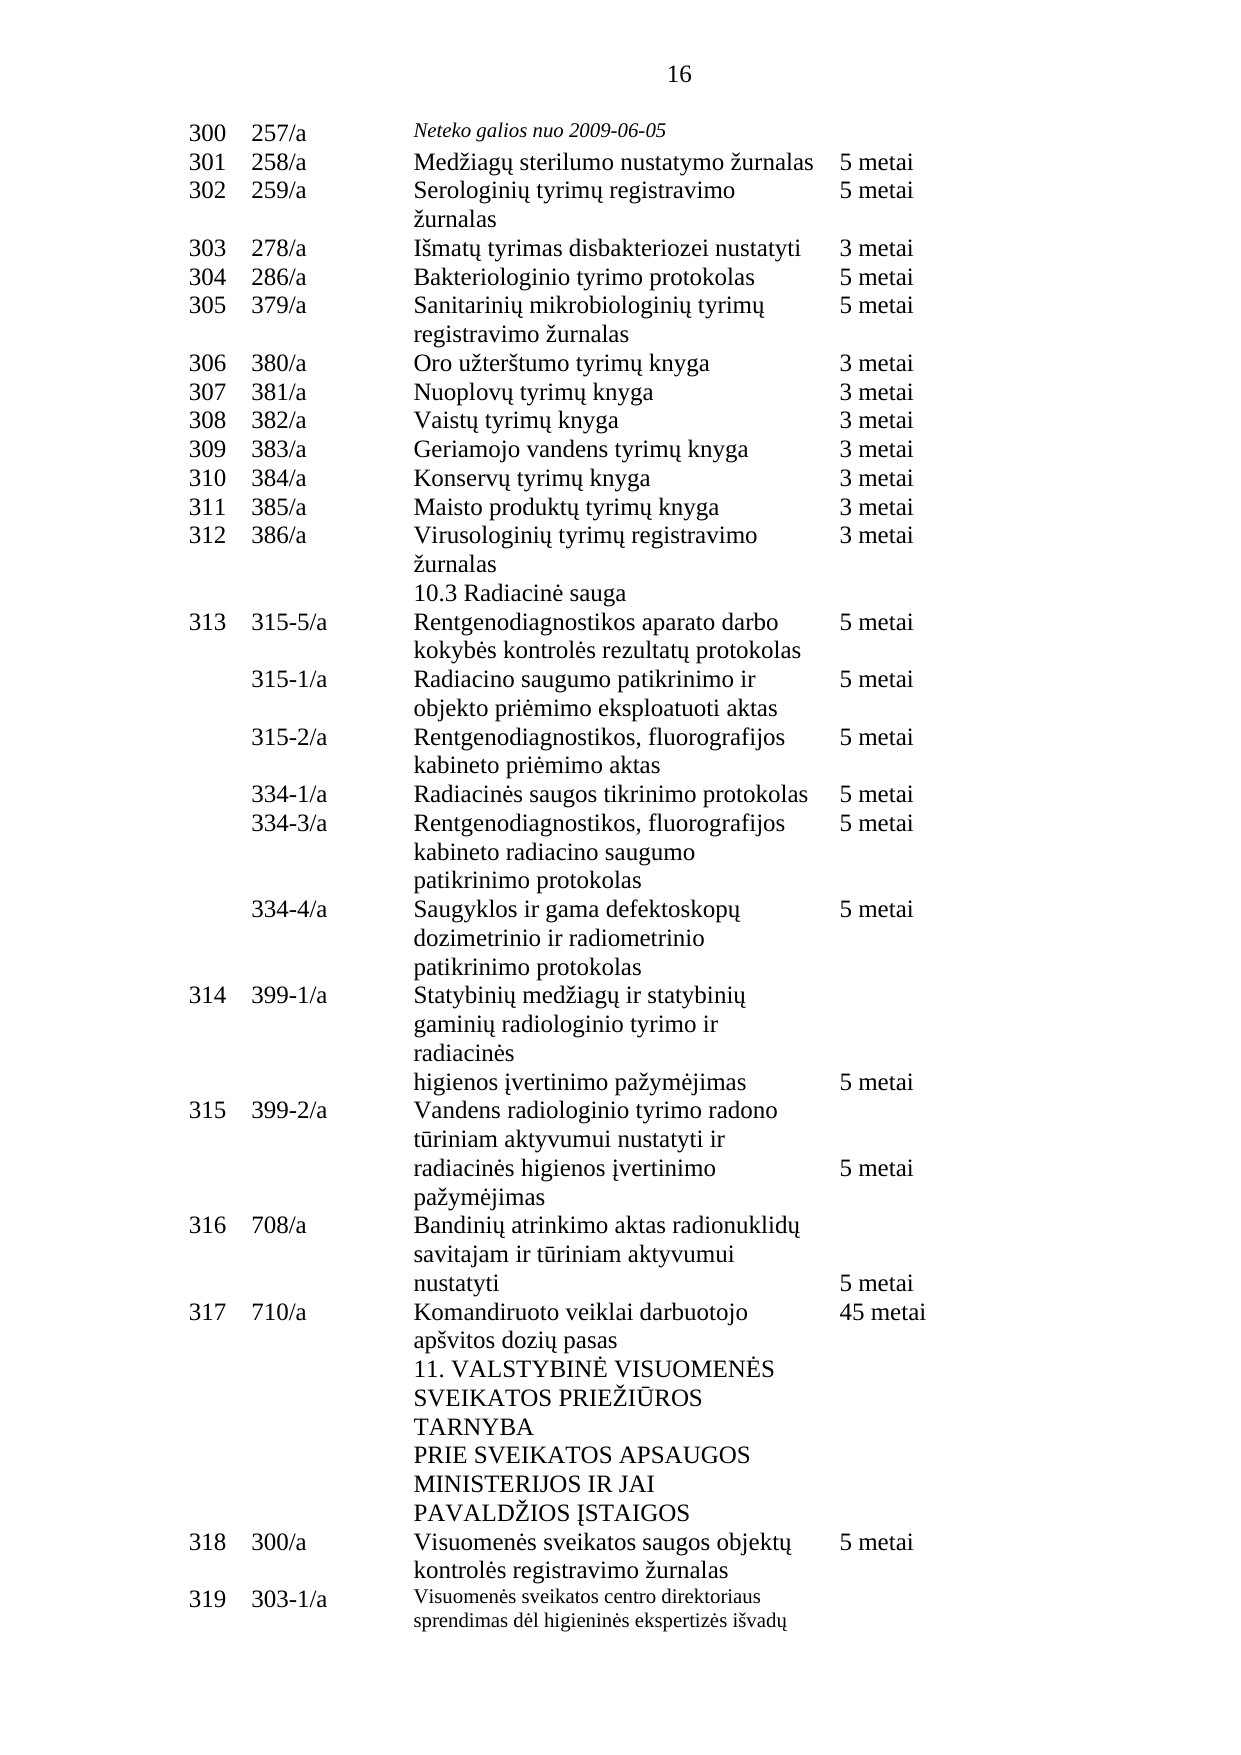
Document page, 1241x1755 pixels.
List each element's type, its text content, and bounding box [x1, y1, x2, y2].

table_cell Konservų tyrimų knyga [402, 463, 828, 492]
table_cell [1031, 1354, 1176, 1527]
table_cell [1031, 406, 1176, 434]
table_cell [1176, 1153, 1181, 1211]
table_cell [1031, 1268, 1176, 1297]
table_cell Bakteriologinio tyrimo protokolas [402, 262, 828, 291]
table_cell 307 [177, 377, 240, 406]
table_cell [1176, 1297, 1181, 1354]
table_cell Nuoplovų tyrimų knyga [402, 377, 828, 406]
table_cell 318 [177, 1527, 240, 1584]
table_cell 5 metai [828, 176, 1031, 233]
table_cell [240, 1067, 402, 1096]
table_cell [1031, 147, 1176, 176]
table_cell 383/a [240, 434, 402, 463]
table_cell 10.3 Radiacinė sauga [402, 578, 828, 607]
table_cell 3 metai [828, 463, 1031, 492]
table_cell [177, 1153, 240, 1211]
table_cell Oro užterštumo tyrimų knyga [402, 348, 828, 377]
table_cell 5 metai [828, 291, 1031, 348]
table_cell Maisto produktų tyrimų knyga [402, 492, 828, 521]
table_cell 309 [177, 434, 240, 463]
table_cell Medžiagų sterilumo nustatymo žurnalas [402, 147, 828, 176]
table_cell [1031, 1297, 1176, 1354]
table_cell 259/a [240, 176, 402, 233]
table_cell Neteko galios nuo 2009-06-05 [402, 118, 828, 147]
table_cell [1031, 291, 1176, 348]
table_cell [1176, 377, 1181, 406]
table_cell Serologinių tyrimų registravimo žurnalas [402, 176, 828, 233]
table_cell [1031, 1527, 1176, 1584]
table_cell Komandiruoto veiklai darbuotojo apšvitos dozių pasas [402, 1297, 828, 1354]
table_cell [1176, 607, 1181, 981]
table_cell 301 [177, 147, 240, 176]
table_cell 310 [177, 463, 240, 492]
table_cell [1176, 1211, 1181, 1268]
table_cell [1031, 1211, 1176, 1268]
table_cell 306 [177, 348, 240, 377]
table_cell radiacinės higienos įvertinimo pažymėjimas [402, 1153, 828, 1211]
table_cell [1031, 463, 1176, 492]
table_cell [1031, 377, 1176, 406]
table_cell [1176, 1067, 1181, 1096]
table_cell higienos įvertinimo pažymėjimas [402, 1067, 828, 1096]
table_cell 308 [177, 406, 240, 434]
table_cell [1176, 578, 1181, 607]
table_cell 399-2/a [240, 1096, 402, 1153]
table_cell [1031, 1584, 1176, 1632]
table_cell [1176, 1584, 1181, 1632]
table_cell [1031, 176, 1176, 233]
table_cell 313 [177, 607, 240, 981]
table_cell 5 metai [828, 1268, 1031, 1297]
table_cell [1176, 521, 1181, 578]
table_cell [1176, 291, 1181, 348]
table_cell [1031, 607, 1176, 981]
table_cell [828, 118, 1031, 147]
table_cell Išmatų tyrimas disbakteriozei nustatyti [402, 233, 828, 262]
table_cell 286/a [240, 262, 402, 291]
table_cell [1031, 118, 1176, 147]
table_cell [1176, 463, 1181, 492]
table_cell [1031, 1153, 1176, 1211]
table_cell 399-1/a [240, 981, 402, 1067]
table_cell 380/a [240, 348, 402, 377]
table_cell [1031, 521, 1176, 578]
table_cell 3 metai [828, 348, 1031, 377]
table_cell [1176, 406, 1181, 434]
table_cell [1176, 233, 1181, 262]
table_cell 5 metai [828, 262, 1031, 291]
table_cell [1176, 262, 1181, 291]
table_cell [1176, 1527, 1181, 1584]
table_cell Visuomenės sveikatos centro direktoriaus sprendimas dėl higieninės ekspertizės išvadų [402, 1584, 828, 1632]
table_cell Virusologinių tyrimų registravimo žurnalas [402, 521, 828, 578]
table_cell 314 [177, 981, 240, 1067]
table_cell [1176, 118, 1181, 147]
table_cell [1031, 348, 1176, 377]
table_cell [240, 1268, 402, 1297]
table_cell [828, 1211, 1031, 1268]
table_cell [177, 578, 240, 607]
table_cell 5 metai [828, 1527, 1031, 1584]
table_cell 312 [177, 521, 240, 578]
table_cell 315 [177, 1096, 240, 1153]
table_cell 45 metai [828, 1297, 1031, 1354]
table_cell [1176, 176, 1181, 233]
table_cell 382/a [240, 406, 402, 434]
table_cell 386/a [240, 521, 402, 578]
table_cell [1031, 492, 1176, 521]
table_cell 257/a [240, 118, 402, 147]
table_cell [177, 1354, 240, 1527]
table_cell 3 metai [828, 434, 1031, 463]
table_cell [1176, 1268, 1181, 1297]
table_cell 316 [177, 1211, 240, 1268]
table_cell [177, 1067, 240, 1096]
table_cell 319 [177, 1584, 240, 1632]
table_cell 317 [177, 1297, 240, 1354]
table_cell [828, 1584, 1031, 1632]
table_cell 278/a [240, 233, 402, 262]
table_cell 300/a [240, 1527, 402, 1584]
table_cell 381/a [240, 377, 402, 406]
table_cell 379/a [240, 291, 402, 348]
table_cell [1031, 434, 1176, 463]
table_cell Geriamojo vandens tyrimų knyga [402, 434, 828, 463]
table_cell [828, 981, 1031, 1067]
table_cell [828, 1354, 1031, 1527]
table_cell 3 metai [828, 521, 1031, 578]
table_cell Vandens radiologinio tyrimo radono tūriniam aktyvumui nustatyti ir [402, 1096, 828, 1153]
table_cell 304 [177, 262, 240, 291]
table_cell [828, 1096, 1031, 1153]
table_cell [240, 1153, 402, 1211]
table_cell 3 metai [828, 377, 1031, 406]
table_cell [1176, 434, 1181, 463]
table_cell [1031, 981, 1176, 1067]
table_cell 3 metai [828, 492, 1031, 521]
table_cell [1176, 492, 1181, 521]
table_cell Rentgenodiagnostikos aparato darbo kokybės kontrolės rezultatų protokolas Radiacino saugumo patikrinimo ir objekto priėmimo eksploatuoti aktas Rentgenodiagnostikos, fluorografijos kabineto priėmimo aktas Radiacinės saugos tikrinimo protokolas Rentgenodiagnostikos, fluorografijos kabineto radiacino saugumo patikrinimo protokolas Saugyklos ir gama defektoskopų dozimetrinio ir radiometrinio patikrinimo protokolas [402, 607, 828, 981]
table_cell 710/a [240, 1297, 402, 1354]
table_cell [1176, 1354, 1181, 1527]
table_cell nustatyti [402, 1268, 828, 1297]
table_cell [1031, 578, 1176, 607]
table_cell 3 metai [828, 233, 1031, 262]
table_cell Statybinių medžiagų ir statybinių gaminių radiologinio tyrimo ir radiacinės [402, 981, 828, 1067]
table_cell 384/a [240, 463, 402, 492]
table_cell 300 [177, 118, 240, 147]
table_cell [177, 1268, 240, 1297]
table_cell Visuomenės sveikatos saugos objektų kontrolės registravimo žurnalas [402, 1527, 828, 1584]
table_cell 5 metai 5 metai 5 metai 5 metai 5 metai 5 metai [828, 607, 1031, 981]
table_cell 258/a [240, 147, 402, 176]
table_cell 302 [177, 176, 240, 233]
table_cell 303 [177, 233, 240, 262]
table_cell [1031, 1067, 1176, 1096]
table_cell [1176, 147, 1181, 176]
table_cell [1031, 262, 1176, 291]
table_cell 311 [177, 492, 240, 521]
table_cell [1176, 348, 1181, 377]
table_cell 11. VALSTYBINĖ VISUOMENĖS SVEIKATOS PRIEŽIŪROS TARNYBA PRIE SVEIKATOS APSAUGOS MINISTERIJOS IR JAI PAVALDŽIOS ĮSTAIGOS [402, 1354, 828, 1527]
table_cell Bandinių atrinkimo aktas radionuklidų savitajam ir tūriniam aktyvumui [402, 1211, 828, 1268]
table_cell 5 metai [828, 1153, 1031, 1211]
table_cell [240, 578, 402, 607]
table_cell 708/a [240, 1211, 402, 1268]
table_cell [240, 1354, 402, 1527]
table_cell Sanitarinių mikrobiologinių tyrimų registravimo žurnalas [402, 291, 828, 348]
table_cell [828, 578, 1031, 607]
table_cell [1031, 233, 1176, 262]
table_cell 3 metai [828, 406, 1031, 434]
table_cell [1176, 1096, 1181, 1153]
table_cell 305 [177, 291, 240, 348]
table_cell 315-5/a 315-1/a 315-2/a 334-1/a 334-3/a 334-4/a [240, 607, 402, 981]
table_cell Vaistų tyrimų knyga [402, 406, 828, 434]
table_cell 5 metai [828, 1067, 1031, 1096]
table_cell 5 metai [828, 147, 1031, 176]
table_cell [1176, 981, 1181, 1067]
table_cell [1031, 1096, 1176, 1153]
table_cell 303-1/a [240, 1584, 402, 1632]
table_cell 385/a [240, 492, 402, 521]
